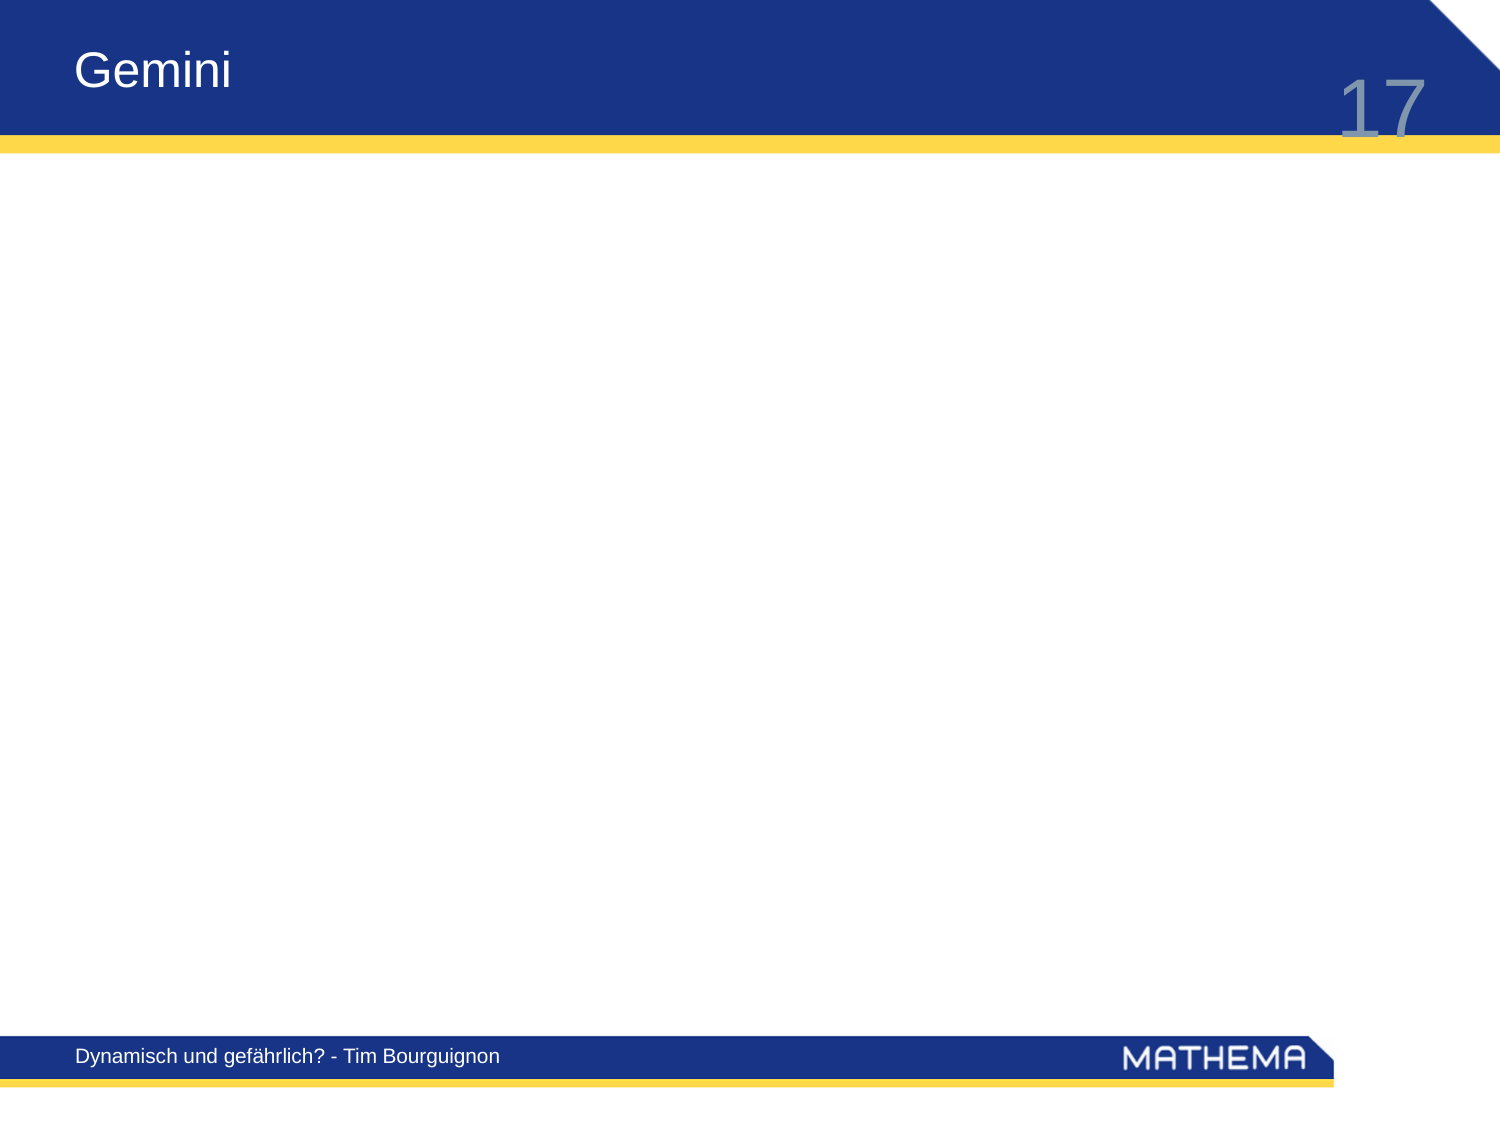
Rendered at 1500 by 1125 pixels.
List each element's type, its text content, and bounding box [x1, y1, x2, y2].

title Gemini [73, 40, 1276, 100]
picture [0, 0, 1500, 1125]
